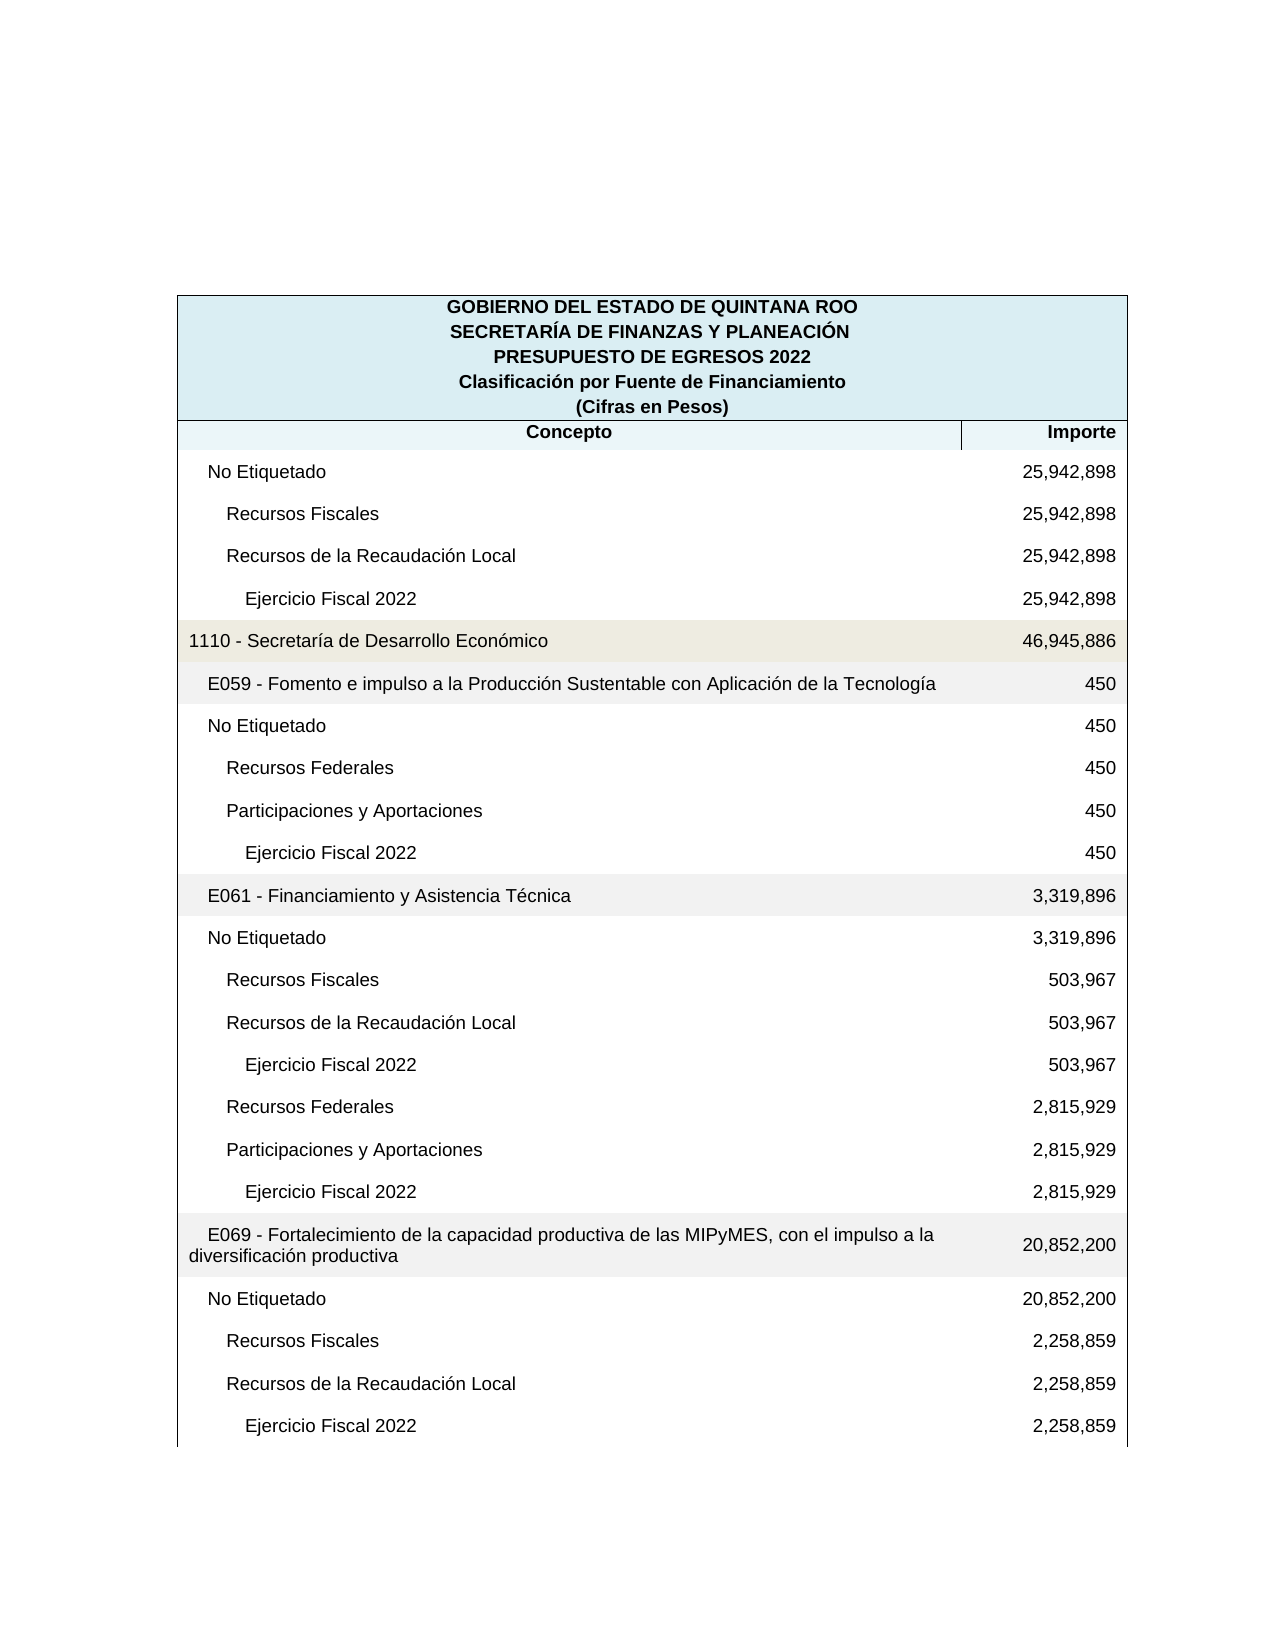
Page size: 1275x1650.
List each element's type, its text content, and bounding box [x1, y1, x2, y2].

table_cell Recursos Fiscales [178, 1320, 974, 1362]
table_cell 3,319,896 [974, 874, 1127, 916]
table_cell 3,319,896 [974, 916, 1127, 959]
table_cell 20,852,200 [974, 1213, 1127, 1277]
table_header GOBIERNO DEL ESTADO DE QUINTANA ROO SECRETARÍA DE FINANZAS Y PLANEACIÓN PRESUPUESTO DE EGRESOS 2022 Clasificación por Fuente de Financiamiento (Cifras en Pesos) [178, 296, 1127, 420]
table_cell Concepto [178, 421, 961, 450]
table_cell No Etiquetado [178, 1277, 974, 1319]
table_cell 503,967 [974, 1001, 1127, 1043]
table_cell Ejercicio Fiscal 2022 [178, 1044, 974, 1086]
table_cell 450 [974, 662, 1127, 704]
table_cell 503,967 [974, 1044, 1127, 1086]
table_cell No Etiquetado [178, 704, 974, 747]
table_cell Participaciones y Aportaciones [178, 789, 974, 832]
table_cell 25,942,898 [974, 450, 1127, 492]
table_cell Ejercicio Fiscal 2022 [178, 1404, 974, 1447]
table_cell 2,815,929 [974, 1171, 1127, 1213]
table_cell 450 [974, 747, 1127, 789]
table_cell Importe [962, 421, 1127, 450]
table_cell Recursos de la Recaudación Local [178, 1362, 974, 1404]
table_cell 2,815,929 [974, 1086, 1127, 1128]
table_cell 2,258,859 [974, 1404, 1127, 1447]
table_cell Ejercicio Fiscal 2022 [178, 1171, 974, 1213]
table_cell Recursos Federales [178, 1086, 974, 1128]
table_cell 46,945,886 [974, 620, 1127, 662]
table_cell Recursos de la Recaudación Local [178, 1001, 974, 1043]
table_cell Recursos Fiscales [178, 493, 974, 535]
table_cell 503,967 [974, 959, 1127, 1001]
table_cell Ejercicio Fiscal 2022 [178, 577, 974, 619]
table_cell 450 [974, 832, 1127, 874]
table_cell Ejercicio Fiscal 2022 [178, 832, 974, 874]
table_cell 25,942,898 [974, 493, 1127, 535]
table_cell Recursos de la Recaudación Local [178, 535, 974, 577]
table_cell 450 [974, 704, 1127, 747]
table_cell 2,815,929 [974, 1128, 1127, 1171]
table_cell 25,942,898 [974, 535, 1127, 577]
table_cell No Etiquetado [178, 916, 974, 959]
table_cell Participaciones y Aportaciones [178, 1128, 974, 1171]
table_cell 1110 - Secretaría de Desarrollo Económico [178, 620, 974, 662]
table_cell Recursos Fiscales [178, 959, 974, 1001]
table_cell 2,258,859 [974, 1320, 1127, 1362]
table_cell 2,258,859 [974, 1362, 1127, 1404]
table_cell Recursos Federales [178, 747, 974, 789]
table_cell E059 - Fomento e impulso a la Producción Sustentable con Aplicación de la Tecnología [178, 662, 974, 704]
table_cell No Etiquetado [178, 450, 974, 492]
table_cell E061 - Financiamiento y Asistencia Técnica [178, 874, 974, 916]
table_cell 20,852,200 [974, 1277, 1127, 1319]
table_cell E069 - Fortalecimiento de la capacidad productiva de las MIPyMES, con el impulso a la diversificación productiva [178, 1213, 974, 1277]
table_cell 25,942,898 [974, 577, 1127, 619]
table_cell 450 [974, 789, 1127, 832]
